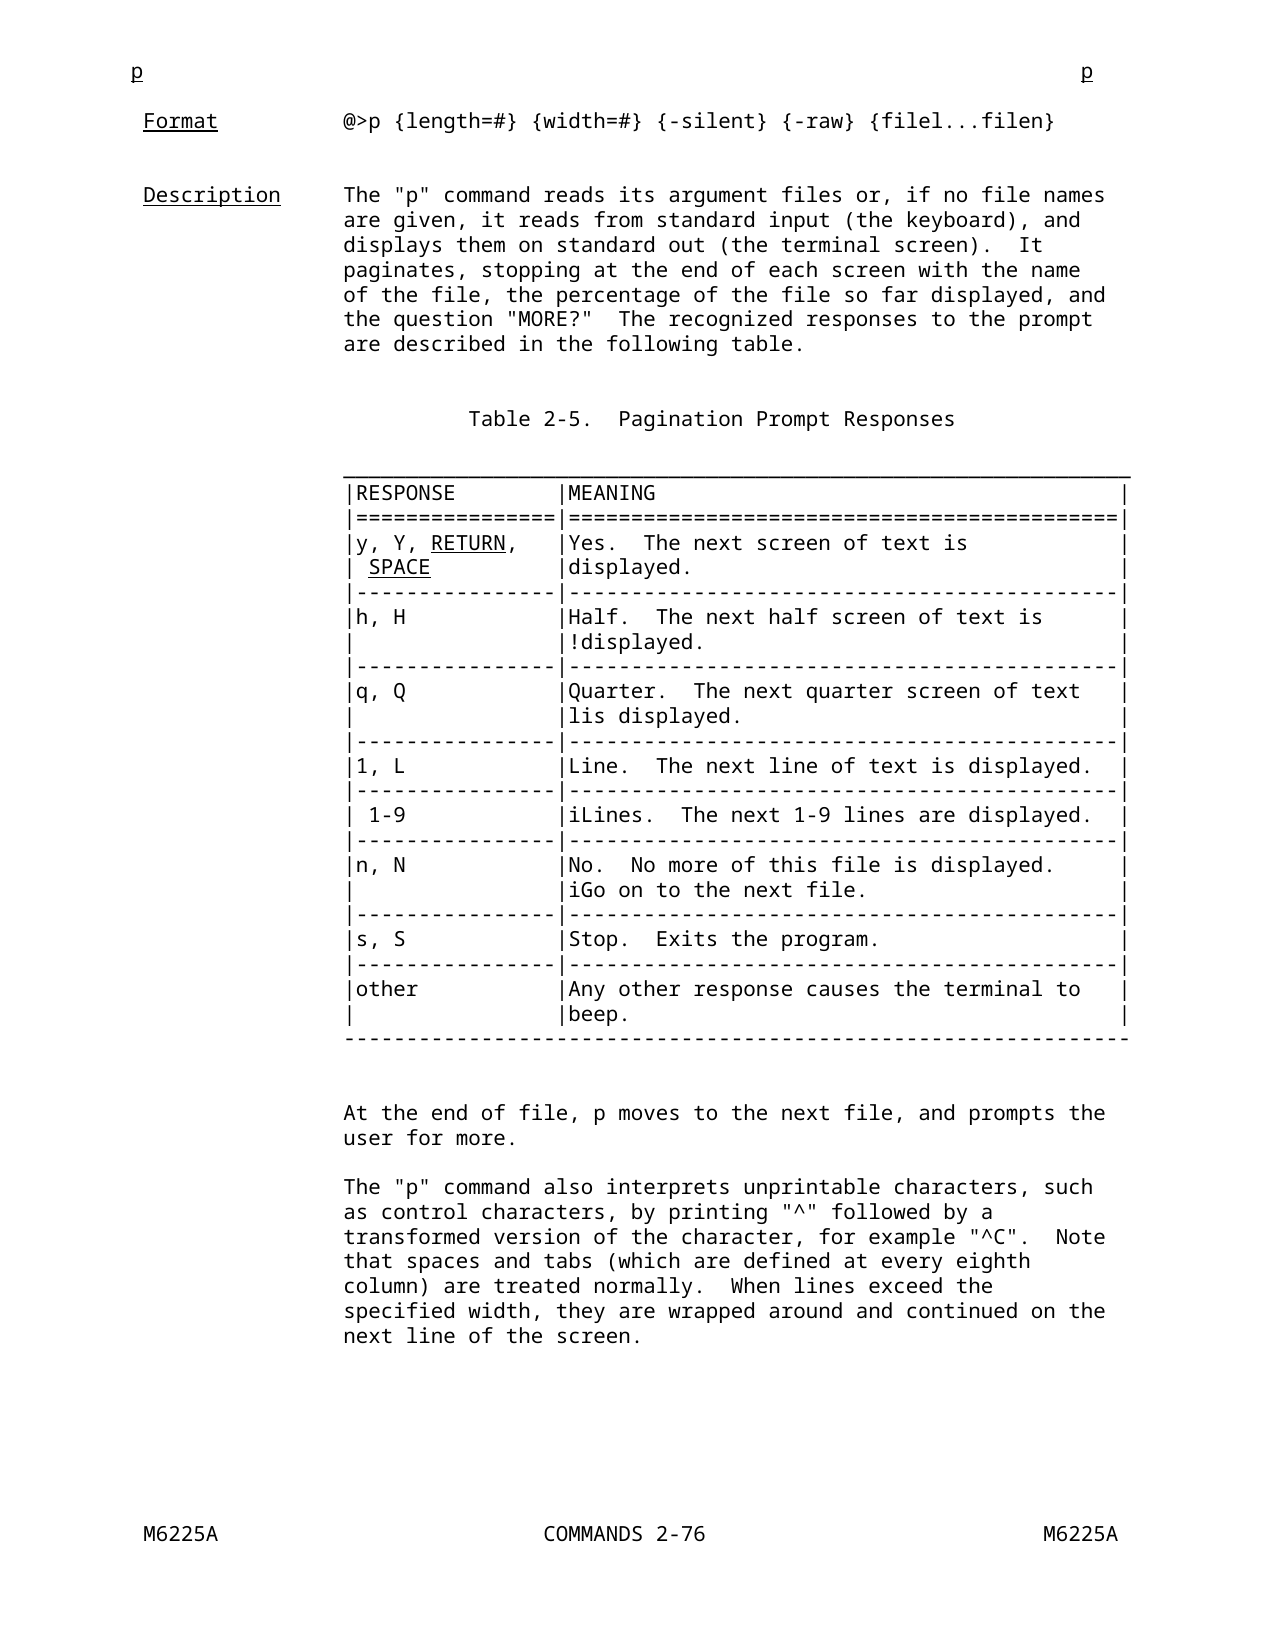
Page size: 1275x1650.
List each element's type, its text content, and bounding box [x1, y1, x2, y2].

text --------------------------------------------------------------- [118, 1026, 1145, 1051]
text |----------------|--------------------------------------------| [118, 778, 1145, 803]
text Description The "p" command reads its argument files or, if no file names [118, 183, 1145, 208]
text |s, S |Stop. Exits the program. | [118, 927, 1145, 952]
text |q, Q |Quarter. The next quarter screen of text | [118, 679, 1145, 704]
text |RESPONSE |MEANING | [118, 481, 1145, 505]
text are described in the following table. [118, 332, 1145, 357]
text as control characters, by printing "^" followed by a [118, 1199, 1145, 1224]
text transformed version of the character, for example "^C". Note [118, 1224, 1145, 1249]
text | |lis displayed. | [118, 704, 1145, 728]
text displays them on standard out (the terminal screen). It [118, 233, 1145, 257]
text column) are treated normally. When lines exceed the [118, 1274, 1145, 1299]
text |----------------|--------------------------------------------| [118, 902, 1145, 927]
text | |!displayed. | [118, 629, 1145, 654]
text are given, it reads from standard input (the keyboard), and [118, 208, 1145, 233]
text |----------------|--------------------------------------------| [118, 728, 1145, 753]
text paginates, stopping at the end of each screen with the name [118, 257, 1145, 282]
text Table 2-5. Pagination Prompt Responses [118, 406, 1145, 431]
text At the end of file, p moves to the next file, and prompts the [118, 1100, 1145, 1125]
text | SPACE |displayed. | [118, 555, 1145, 580]
text _______________________________________________________________ [118, 456, 1145, 481]
text The "p" command also interprets unprintable characters, such [118, 1175, 1145, 1199]
text | |iGo on to the next file. | [118, 877, 1145, 902]
text |----------------|--------------------------------------------| [118, 654, 1145, 679]
text the question "MORE?" The recognized responses to the prompt [118, 307, 1145, 332]
text | 1-9 |iLines. The next 1-9 lines are displayed. | [118, 803, 1145, 828]
text M6225A COMMANDS 2-76 M6225A [118, 1522, 1145, 1547]
text specified width, they are wrapped around and continued on the [118, 1299, 1145, 1323]
text Format @>p {length=#} {width=#} {-silent} {-raw} {filel...filen} [118, 109, 1145, 133]
text | |beep. | [118, 1001, 1145, 1026]
text |================|============================================| [118, 505, 1145, 530]
text that spaces and tabs (which are defined at every eighth [118, 1249, 1145, 1274]
text p p [118, 59, 1145, 84]
text |y, Y, RETURN, |Yes. The next screen of text is | [118, 530, 1145, 555]
text |other |Any other response causes the terminal to | [118, 976, 1145, 1001]
text user for more. [118, 1125, 1145, 1150]
text of the file, the percentage of the file so far displayed, and [118, 282, 1145, 307]
text |----------------|--------------------------------------------| [118, 828, 1145, 852]
text |1, L |Line. The next line of text is displayed. | [118, 753, 1145, 778]
text |----------------|--------------------------------------------| [118, 580, 1145, 604]
text |h, H |Half. The next half screen of text is | [118, 604, 1145, 629]
text |n, N |No. No more of this file is displayed. | [118, 852, 1145, 877]
text |----------------|--------------------------------------------| [118, 952, 1145, 976]
text next line of the screen. [118, 1323, 1145, 1348]
